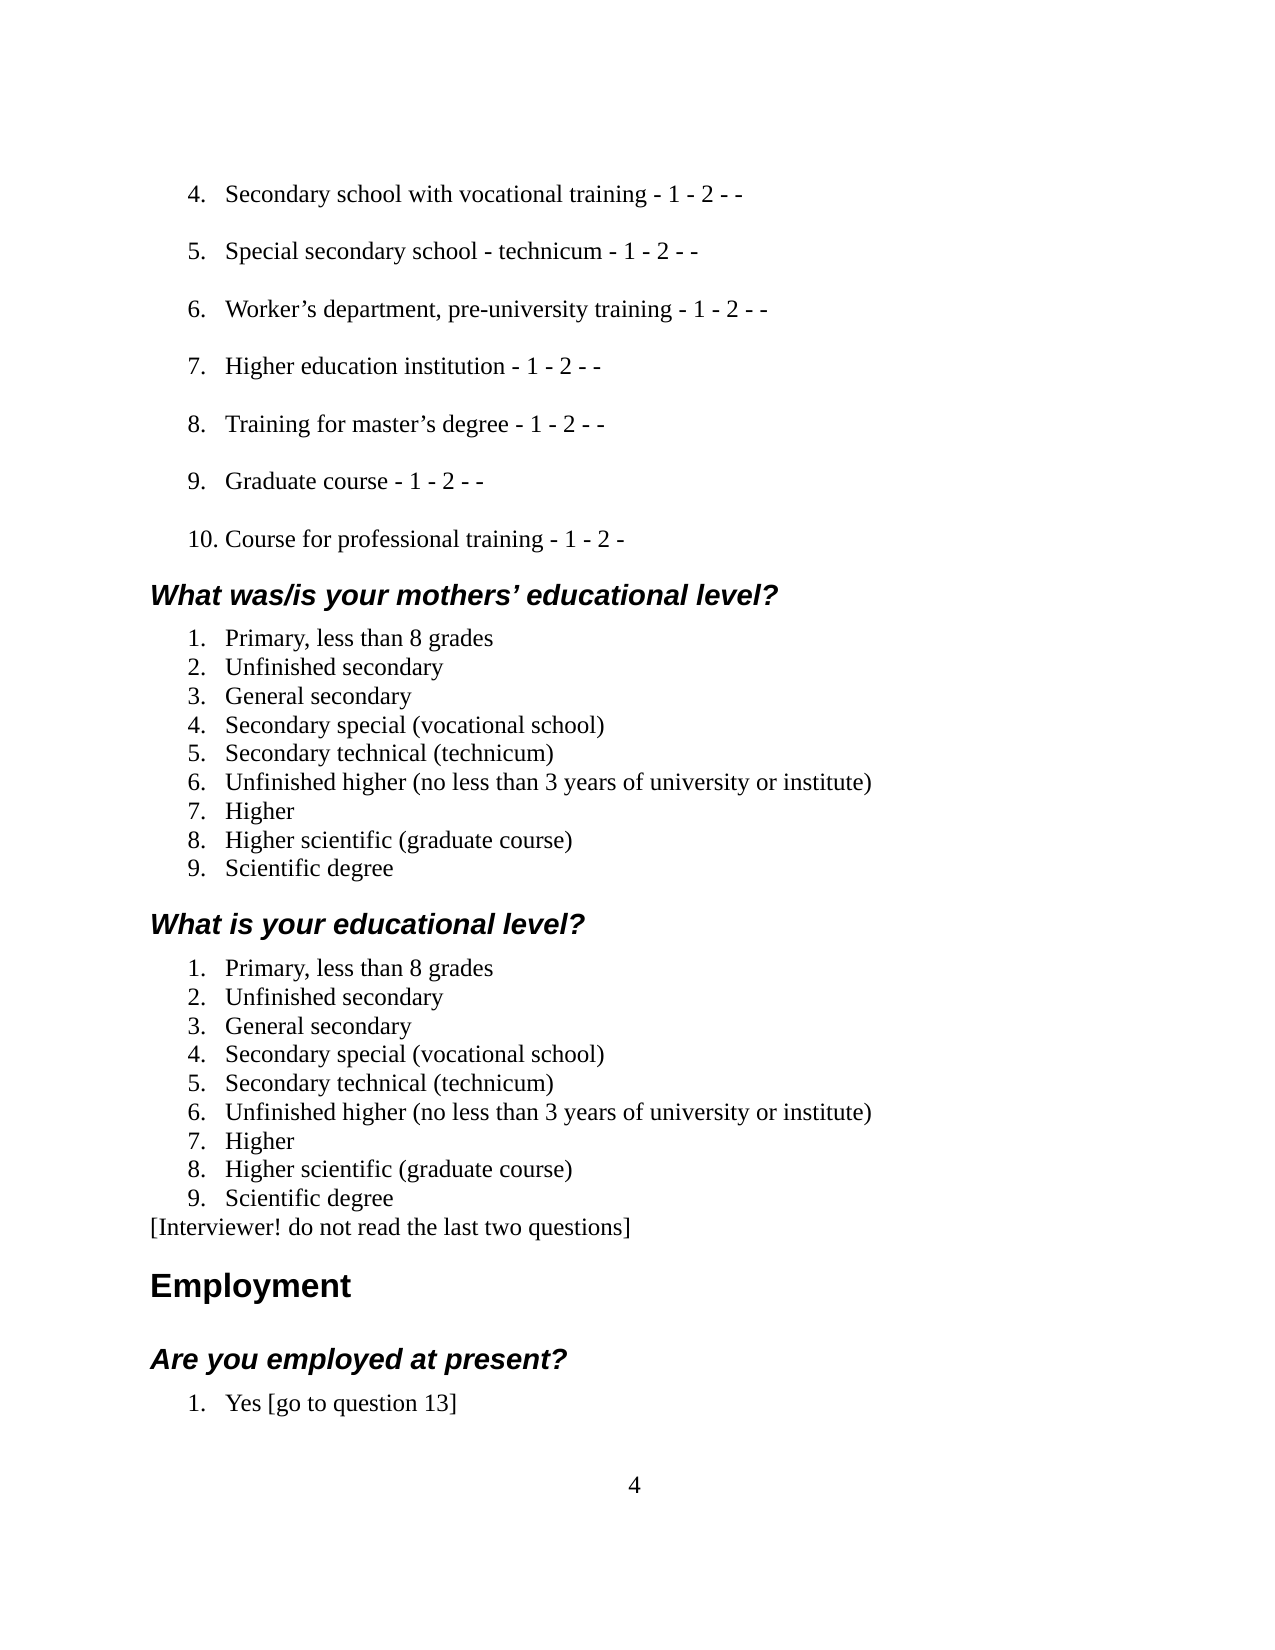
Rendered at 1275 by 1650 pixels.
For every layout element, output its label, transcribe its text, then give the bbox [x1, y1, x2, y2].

list Training for master’s degree - 1 - 2 - - [187, 409, 1125, 466]
list Scientific degree [187, 853, 1125, 882]
list Graduate course - 1 - 2 - - [187, 466, 1125, 524]
list Higher education institution - 1 - 2 - - [187, 351, 1125, 409]
subtitle What is your educational level? [150, 907, 1125, 941]
list Primary, less than 8 grades [187, 623, 1125, 652]
list Primary, less than 8 grades [187, 953, 1125, 982]
list Secondary special (vocational school) [187, 710, 1125, 738]
list Secondary special (vocational school) [187, 1039, 1125, 1068]
list Secondary school with vocational training - 1 - 2 - - [187, 179, 1125, 236]
subtitle What was/is your mothers’ educational level? [150, 577, 1125, 611]
subtitle Employment [150, 1266, 1125, 1304]
list [187, 150, 1125, 179]
list Yes [go to question 13] [187, 1388, 1125, 1417]
list Higher scientific (graduate course) [187, 1154, 1125, 1183]
list Higher [187, 796, 1125, 825]
list General secondary [187, 681, 1125, 710]
list Unfinished higher (no less than 3 years of university or institute) [187, 1097, 1125, 1126]
list Unfinished secondary [187, 982, 1125, 1011]
list Unfinished secondary [187, 652, 1125, 681]
list General secondary [187, 1011, 1125, 1039]
list Special secondary school - technicum - 1 - 2 - - [187, 236, 1125, 294]
subtitle Are you employed at present? [150, 1342, 1125, 1376]
list Higher [187, 1126, 1125, 1154]
list Secondary technical (technicum) [187, 1068, 1125, 1097]
list Higher scientific (graduate course) [187, 825, 1125, 853]
list Course for professional training - 1 - 2 - [187, 524, 1125, 552]
text [Interviewer! do not read the last two questions] [150, 1212, 1125, 1241]
list Scientific degree [187, 1183, 1125, 1212]
list Secondary technical (technicum) [187, 738, 1125, 767]
list Unfinished higher (no less than 3 years of university or institute) [187, 767, 1125, 796]
list Worker’s department, pre-university training - 1 - 2 - - [187, 294, 1125, 351]
